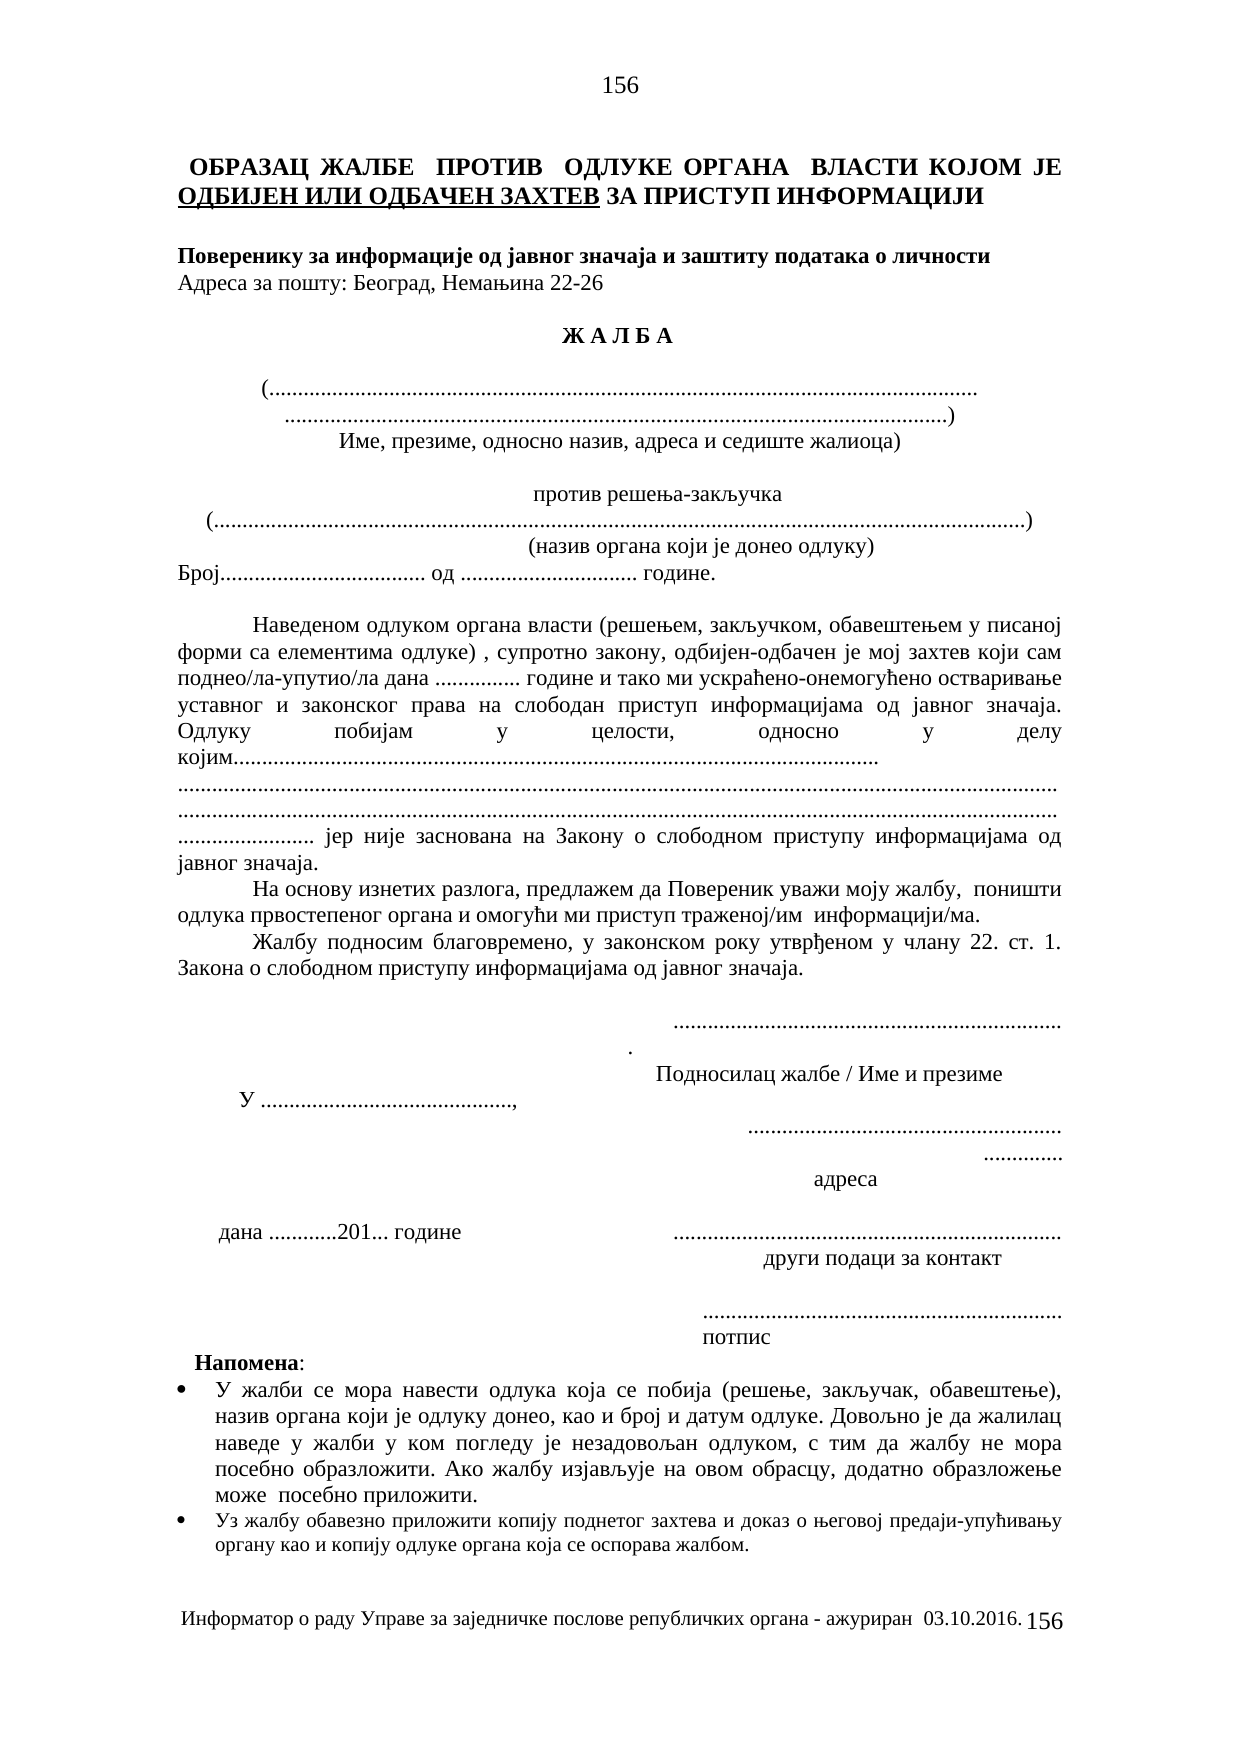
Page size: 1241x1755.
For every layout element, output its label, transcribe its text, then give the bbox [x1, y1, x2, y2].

text ............................................................................................................................................................................................................................................................................................................................................ јер није заснована на Закону о слободном приступу информацијама од јавног значаја. [177, 770, 1063, 875]
text На основу изнетих разлога, предлажем да Повереник уважи моју жалбу, поништи одлука првостепеног органа и омогући ми приступ траженој/им информацији/ма. [177, 875, 1063, 928]
text (............................................................................................................................ [177, 374, 1063, 401]
text Напомена: [177, 1349, 1063, 1376]
text Подносилац жалбе / Име и презиме [627, 1059, 1063, 1086]
text Име, презиме, односно назив, адреса и седиште жалиоца) [177, 427, 1063, 453]
text ....................................................................................................................) [177, 401, 1063, 427]
text Жалбу подносим благовремено, у законском року утврђеном у члану 22. ст. 1. Закона о слободном приступу информацијама од јавног значаја. [177, 928, 1063, 981]
text Адреса за пошту: Београд, Немањина 22-26 [177, 269, 1063, 295]
text ..................................................................... [627, 1007, 1063, 1059]
text Ж А Л Б А [177, 322, 1063, 348]
text (назив органа који је донео одлуку) [177, 532, 1063, 559]
text ............................................................... потпис [702, 1297, 1063, 1349]
list У жалби се мора навести одлука која се побија (решење, закључак, обавештење), назив органа који је одлуку донео, као и број и датум одлуке. Довољно је да жалилац наведе у жалби у ком погледу је незадовољан одлуком, с тим да жалбу не мора посебно образложити. Ако жалбу изјављује на овом обрасцу, додатно образложење може посебно приложити. [177, 1376, 1063, 1508]
text Поверенику за информације од јавног значаја и заштиту података о личности [177, 243, 1063, 269]
text Наведеном одлуком органа власти (решењем, закључком, обавештењем у писаној форми са елементима одлуке) , супротно закону, одбијен-одбачен је мој захтев који сам поднео/ла-упутио/ла дана ............... године и тако ми ускраћено-онемогућено остваривање уставног и законског права на слободан приступ информацијама од јавног значаја. Oдлуку побијам у целости, односно у делу којим................................................................................................................. [177, 612, 1063, 770]
list Уз жалбу обавезно приложити копију поднетог захтева и доказ о његовој предаји-упућивању органу као и копију одлуке органа која се оспорава жалбом. [177, 1508, 1063, 1556]
text против решења-закључка (..............................................................................................................................................) [177, 480, 1063, 532]
subtitle ОБРАЗАЦ ЖАЛБЕ ПРОТИВ ОДЛУКЕ ОРГАНА ВЛАСТИ КОЈОМ ЈЕ ОДБИЈЕН ИЛИ ОДБАЧЕН ЗАХТЕВ ЗА ПРИСТУП ИНФОРМАЦИЈИ [177, 148, 1063, 210]
text други подаци за контакт [702, 1244, 1063, 1270]
text Број.................................... од ............................... године. [177, 559, 1063, 585]
text адреса [177, 1165, 1063, 1191]
text У ............................................, ..................................................................... [177, 1086, 1063, 1165]
text дана ............201... године .................................................................... [177, 1218, 1063, 1244]
